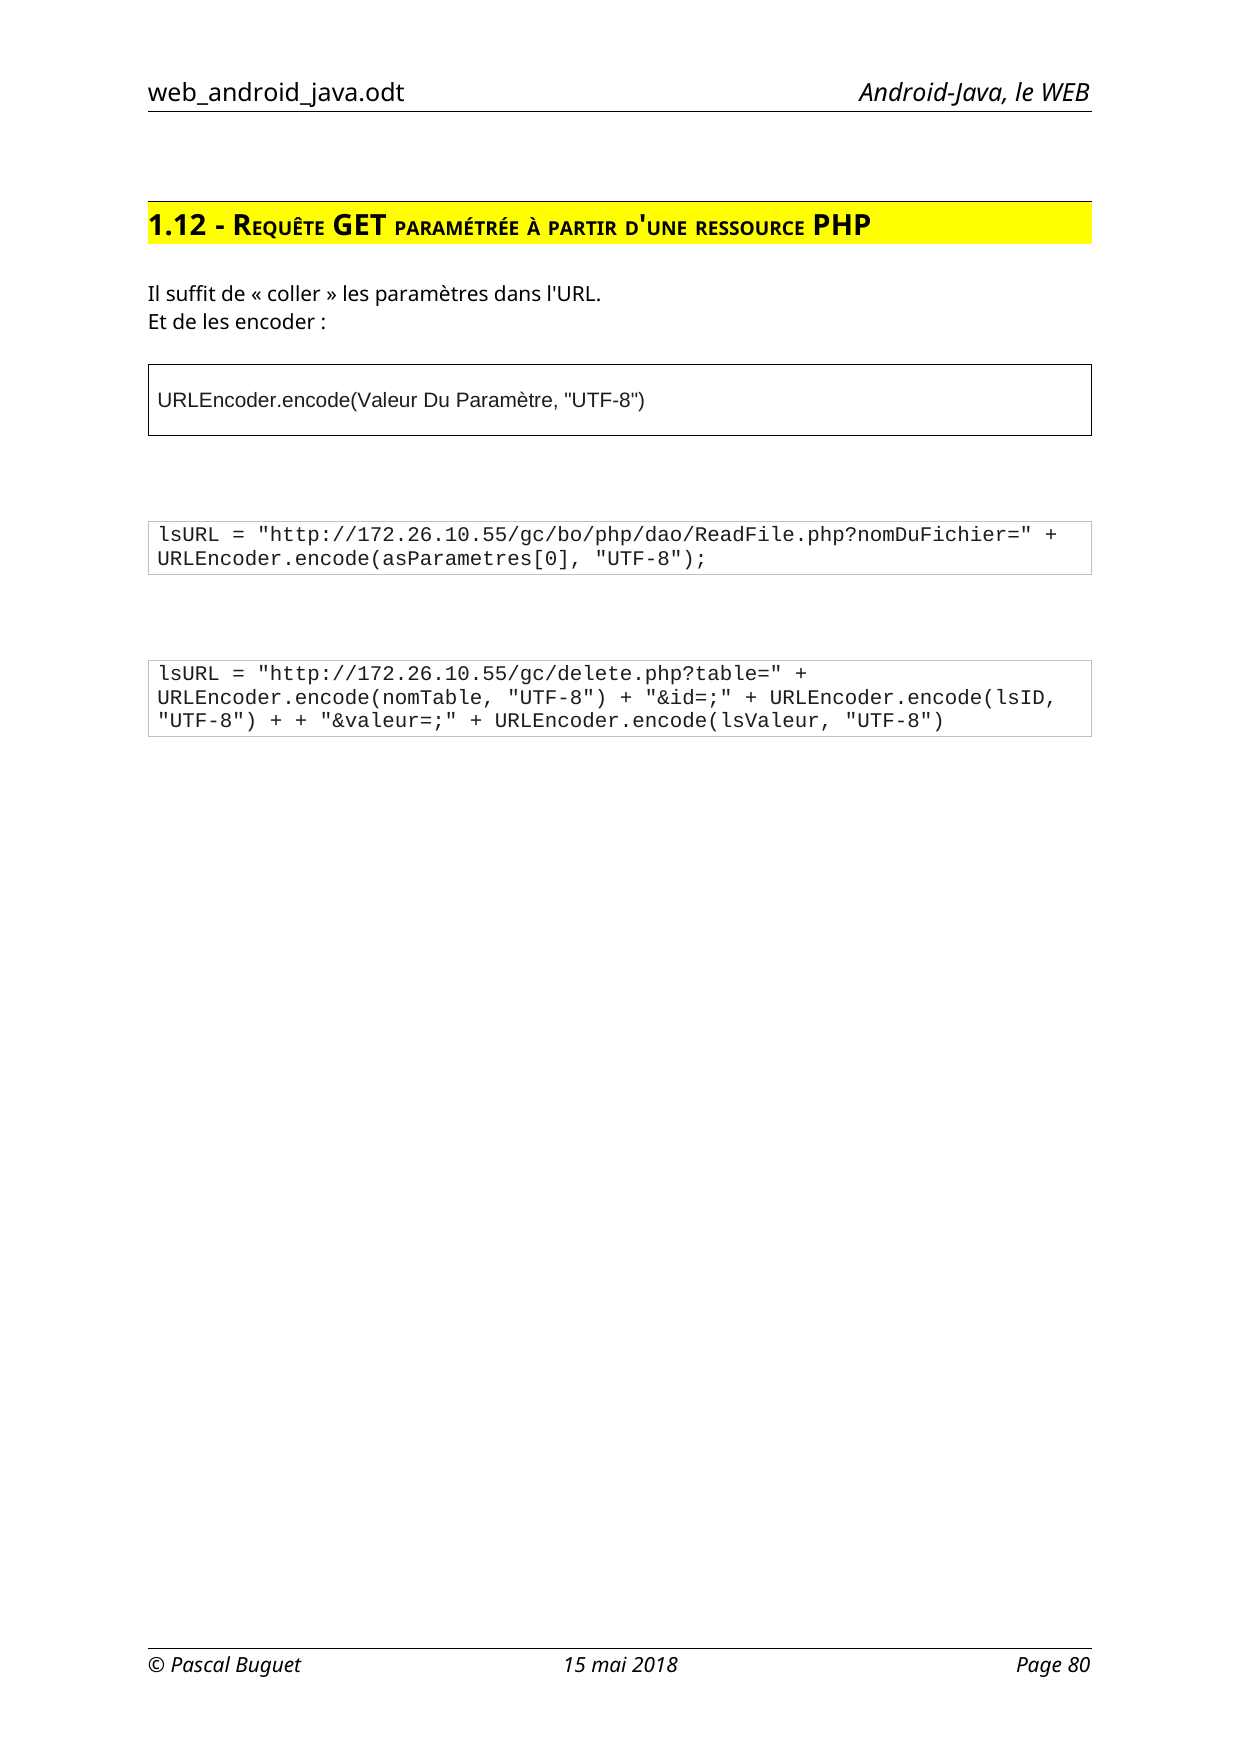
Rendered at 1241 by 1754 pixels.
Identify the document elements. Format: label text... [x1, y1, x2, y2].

text Et de les encoder : [148, 307, 1092, 336]
text URLEncoder.encode(Valeur Du Paramètre, "UTF-8") [149, 365, 1091, 435]
subtitle - Requête GET paramétrée à partir d'une ressource PHP [148, 202, 1092, 244]
text Il suffit de « coller » les paramètres dans l'URL. [148, 279, 1092, 307]
text lsURL = "http://172.26.10.55/gc/delete.php?table=" + URLEncoder.encode(nomTable, "UTF-8") + "&id=;" + URLEncoder.encode(lsID, "UTF-8") + + "&valeur=;" + URLEncoder.encode(lsValeur, "UTF-8") [149, 661, 1091, 736]
text lsURL = "http://172.26.10.55/gc/bo/php/dao/ReadFile.php?nomDuFichier=" + URLEncoder.encode(asParametres[0], "UTF-8"); [149, 522, 1091, 574]
